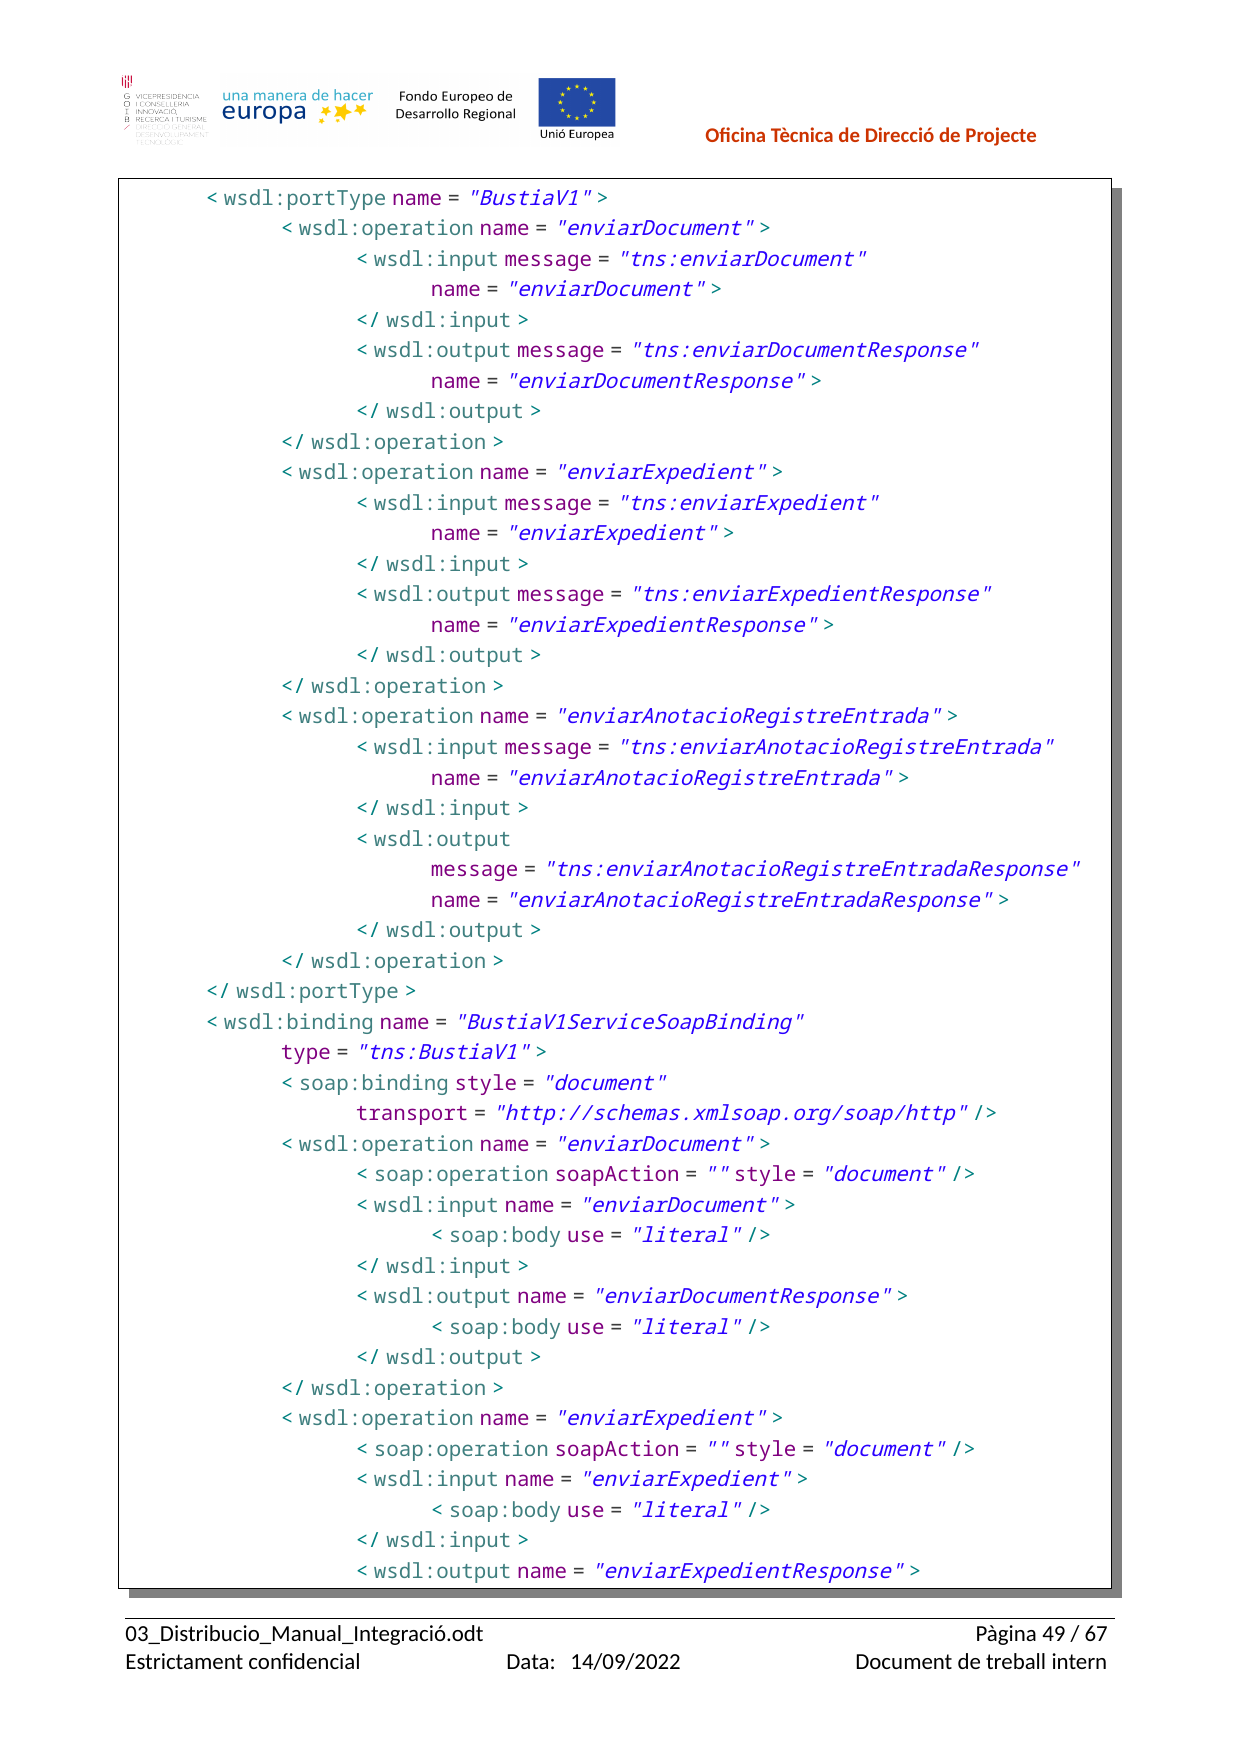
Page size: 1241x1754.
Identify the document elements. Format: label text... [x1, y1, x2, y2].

text < wsdl:operation name = "enviarDocument" > [119, 208, 1111, 239]
text </ wsdl:input > [119, 1521, 1111, 1551]
text transport = "http://schemas.xmlsoap.org/soap/http" /> [119, 1093, 1111, 1124]
text < wsdl:output message = "tns:enviarExpedientResponse" [119, 574, 1111, 605]
text < soap:body use = "literal" /> [119, 1490, 1111, 1521]
text < wsdl:operation name = "enviarExpedient" > [119, 452, 1111, 483]
text < wsdl:input message = "tns:enviarAnotacioRegistreEntrada" [119, 727, 1111, 758]
text </ wsdl:output > [119, 391, 1111, 422]
text </ wsdl:operation > [119, 666, 1111, 697]
text < wsdl:output name = "enviarExpedientResponse" > [119, 1551, 1111, 1588]
text name = "enviarExpedient" > [119, 513, 1111, 544]
text name = "enviarAnotacioRegistreEntrada" > [119, 758, 1111, 788]
text < soap:binding style = "document" [119, 1063, 1111, 1093]
text type = "tns:BustiaV1" > [119, 1032, 1111, 1063]
text < wsdl:operation name = "enviarExpedient" > [119, 1398, 1111, 1429]
text </ wsdl:input > [119, 300, 1111, 330]
text < wsdl:input message = "tns:enviarExpedient" [119, 483, 1111, 513]
text < wsdl:operation name = "enviarDocument" > [119, 1124, 1111, 1154]
text < wsdl:input name = "enviarExpedient" > [119, 1459, 1111, 1490]
text </ wsdl:output > [119, 910, 1111, 941]
text < soap:operation soapAction = "" style = "document" /> [119, 1429, 1111, 1459]
text </ wsdl:operation > [119, 422, 1111, 452]
text </ wsdl:input > [119, 788, 1111, 819]
text < wsdl:input message = "tns:enviarDocument" [119, 239, 1111, 269]
text < wsdl:operation name = "enviarAnotacioRegistreEntrada" > [119, 697, 1111, 727]
text name = "enviarAnotacioRegistreEntradaResponse" > [119, 880, 1111, 910]
text </ wsdl:input > [119, 544, 1111, 574]
text < wsdl:binding name = "BustiaV1ServiceSoapBinding" [119, 1002, 1111, 1032]
text </ wsdl:output > [119, 636, 1111, 666]
text </ wsdl:input > [119, 1246, 1111, 1276]
text < soap:body use = "literal" /> [119, 1215, 1111, 1246]
text < soap:operation soapAction = "" style = "document" /> [119, 1154, 1111, 1185]
text name = "enviarDocument" > [119, 269, 1111, 300]
text name = "enviarDocumentResponse" > [119, 361, 1111, 391]
text </ wsdl:output > [119, 1337, 1111, 1368]
text < wsdl:output message = "tns:enviarDocumentResponse" [119, 330, 1111, 361]
text </ wsdl:operation > [119, 1368, 1111, 1398]
text < wsdl:output name = "enviarDocumentResponse" > [119, 1276, 1111, 1307]
text </ wsdl:operation > [119, 941, 1111, 971]
text message = "tns:enviarAnotacioRegistreEntradaResponse" [119, 849, 1111, 880]
picture [219, 73, 621, 147]
text name = "enviarExpedientResponse" > [119, 605, 1111, 636]
picture [118, 73, 213, 147]
text < wsdl:output [119, 819, 1111, 849]
text < soap:body use = "literal" /> [119, 1307, 1111, 1337]
text < wsdl:portType name = "BustiaV1" > [119, 179, 1111, 208]
text < wsdl:input name = "enviarDocument" > [119, 1185, 1111, 1215]
text </ wsdl:portType > [119, 971, 1111, 1002]
